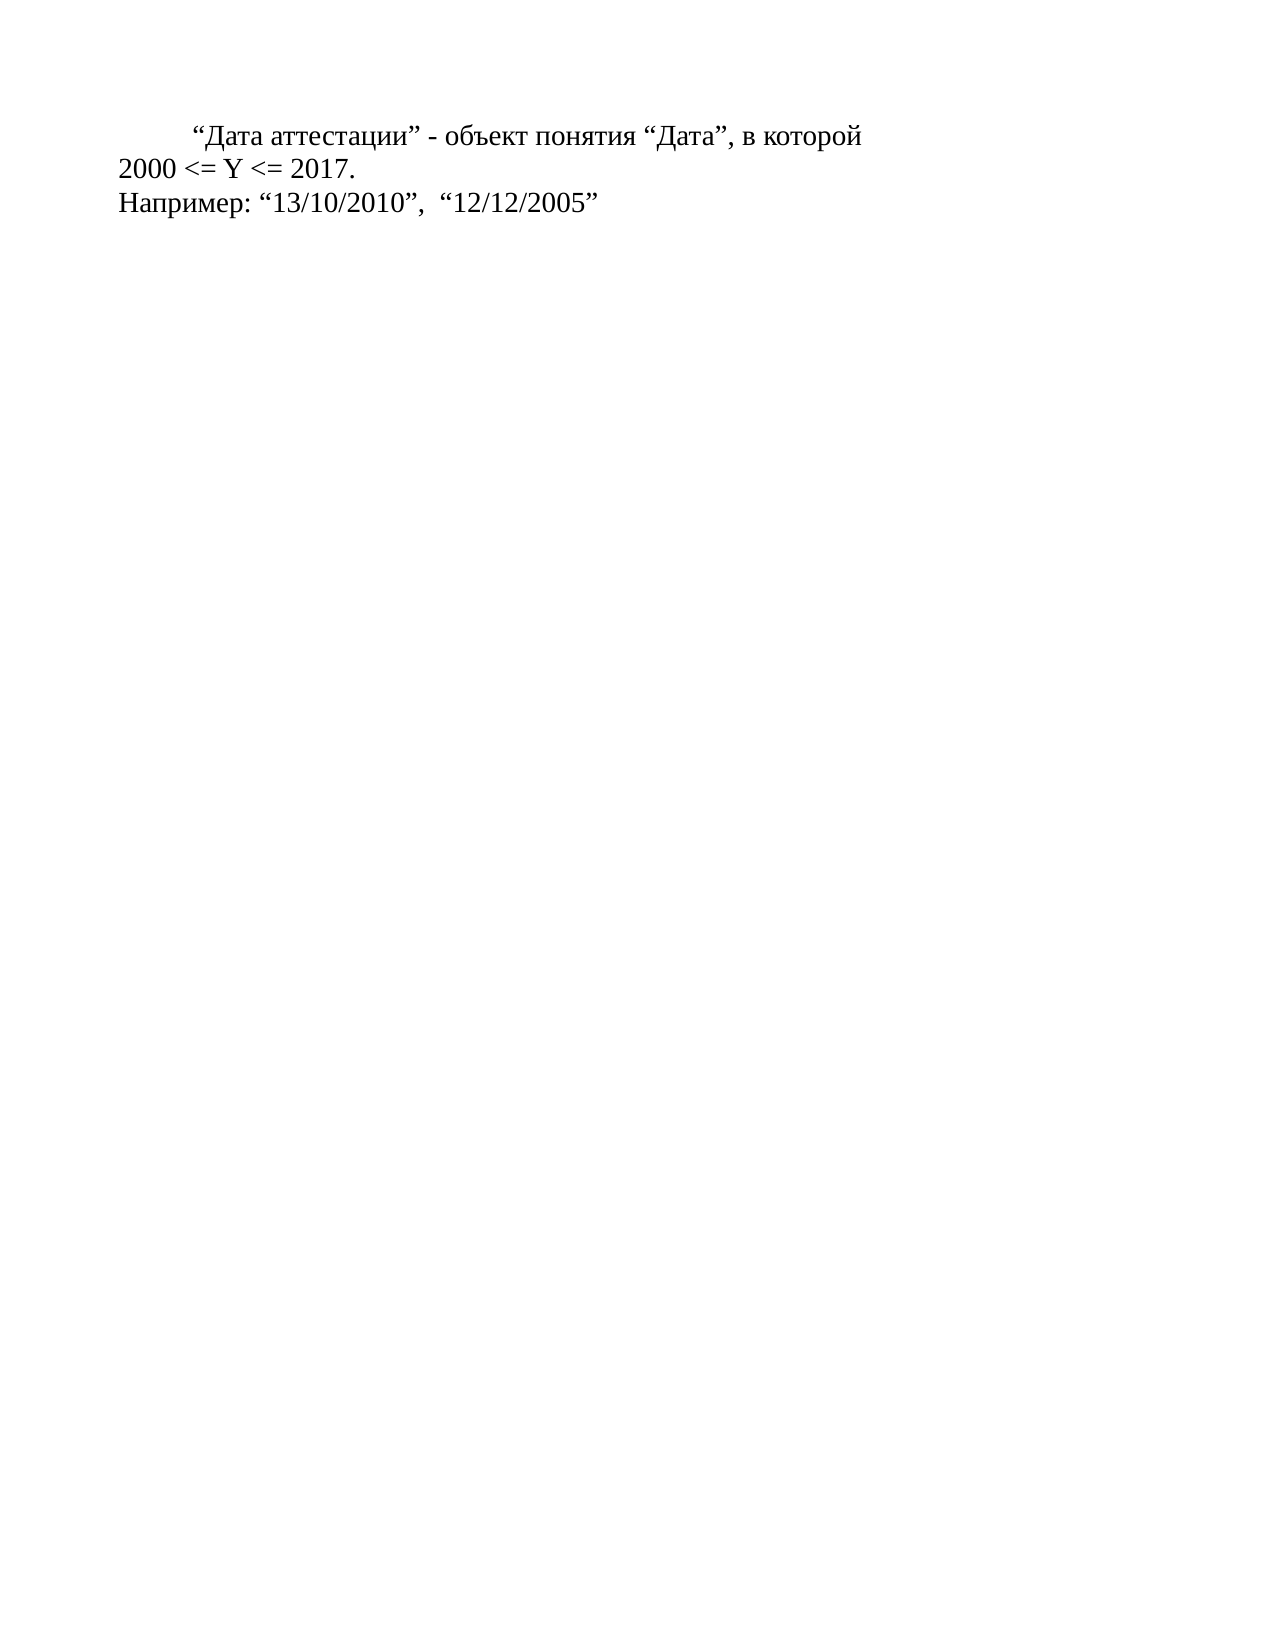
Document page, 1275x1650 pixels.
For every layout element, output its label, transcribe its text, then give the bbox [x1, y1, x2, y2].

text Например: “13/10/2010”, “12/12/2005” [118, 185, 1157, 219]
text 2000 <= Y <= 2017. [118, 152, 1157, 185]
text “Дата аттестации” - объект понятия “Дата”, в которой [118, 118, 1157, 152]
